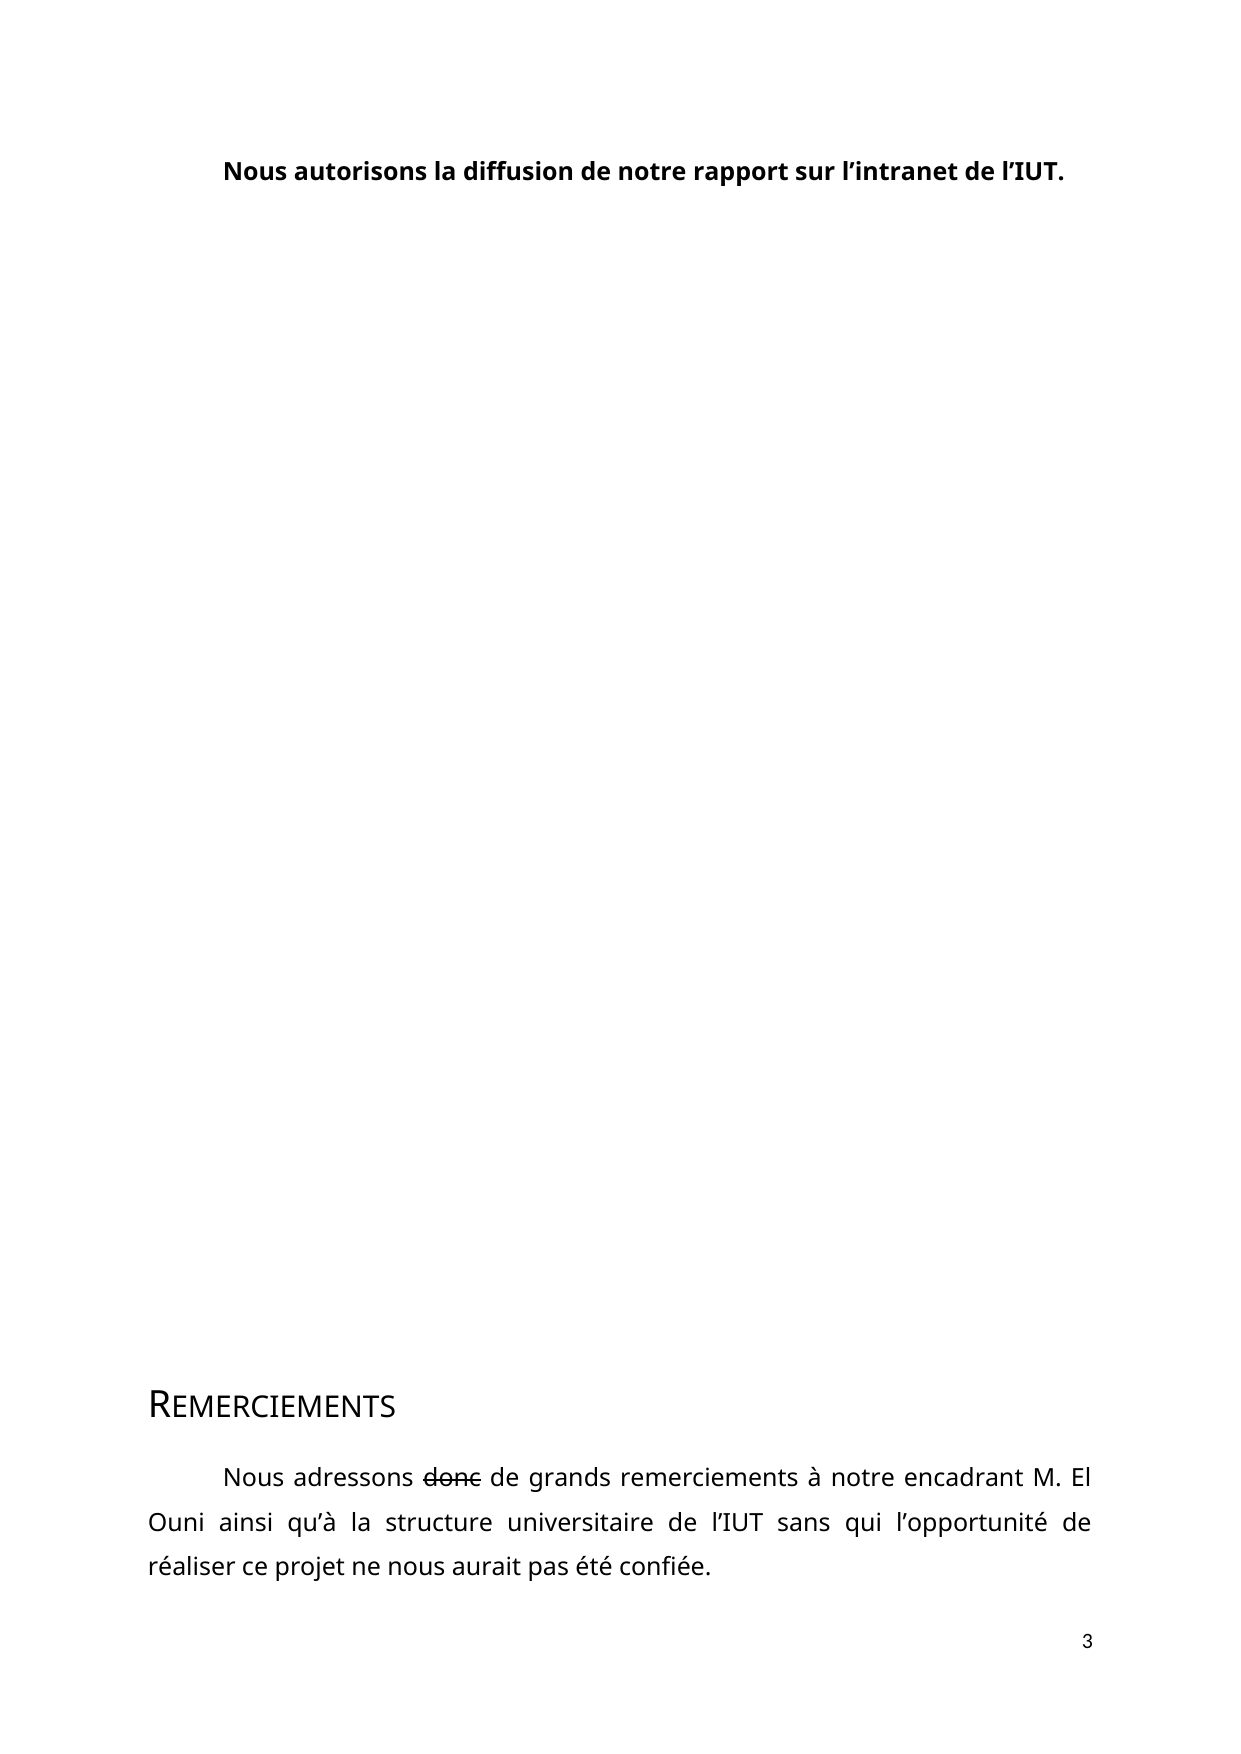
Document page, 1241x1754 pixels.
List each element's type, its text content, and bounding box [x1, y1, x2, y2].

text Nous autorisons la diffusion de notre rapport sur l’intranet de l’IUT. [148, 154, 1093, 188]
text Remerciements [148, 1377, 1093, 1428]
text Nous adressons donc de grands remerciements à notre encadrant M. El Ouni ainsi qu’à la structure universitaire de l’IUT sans qui l’opportunité de réaliser ce projet ne nous aurait pas été confiée. [148, 1460, 1093, 1583]
